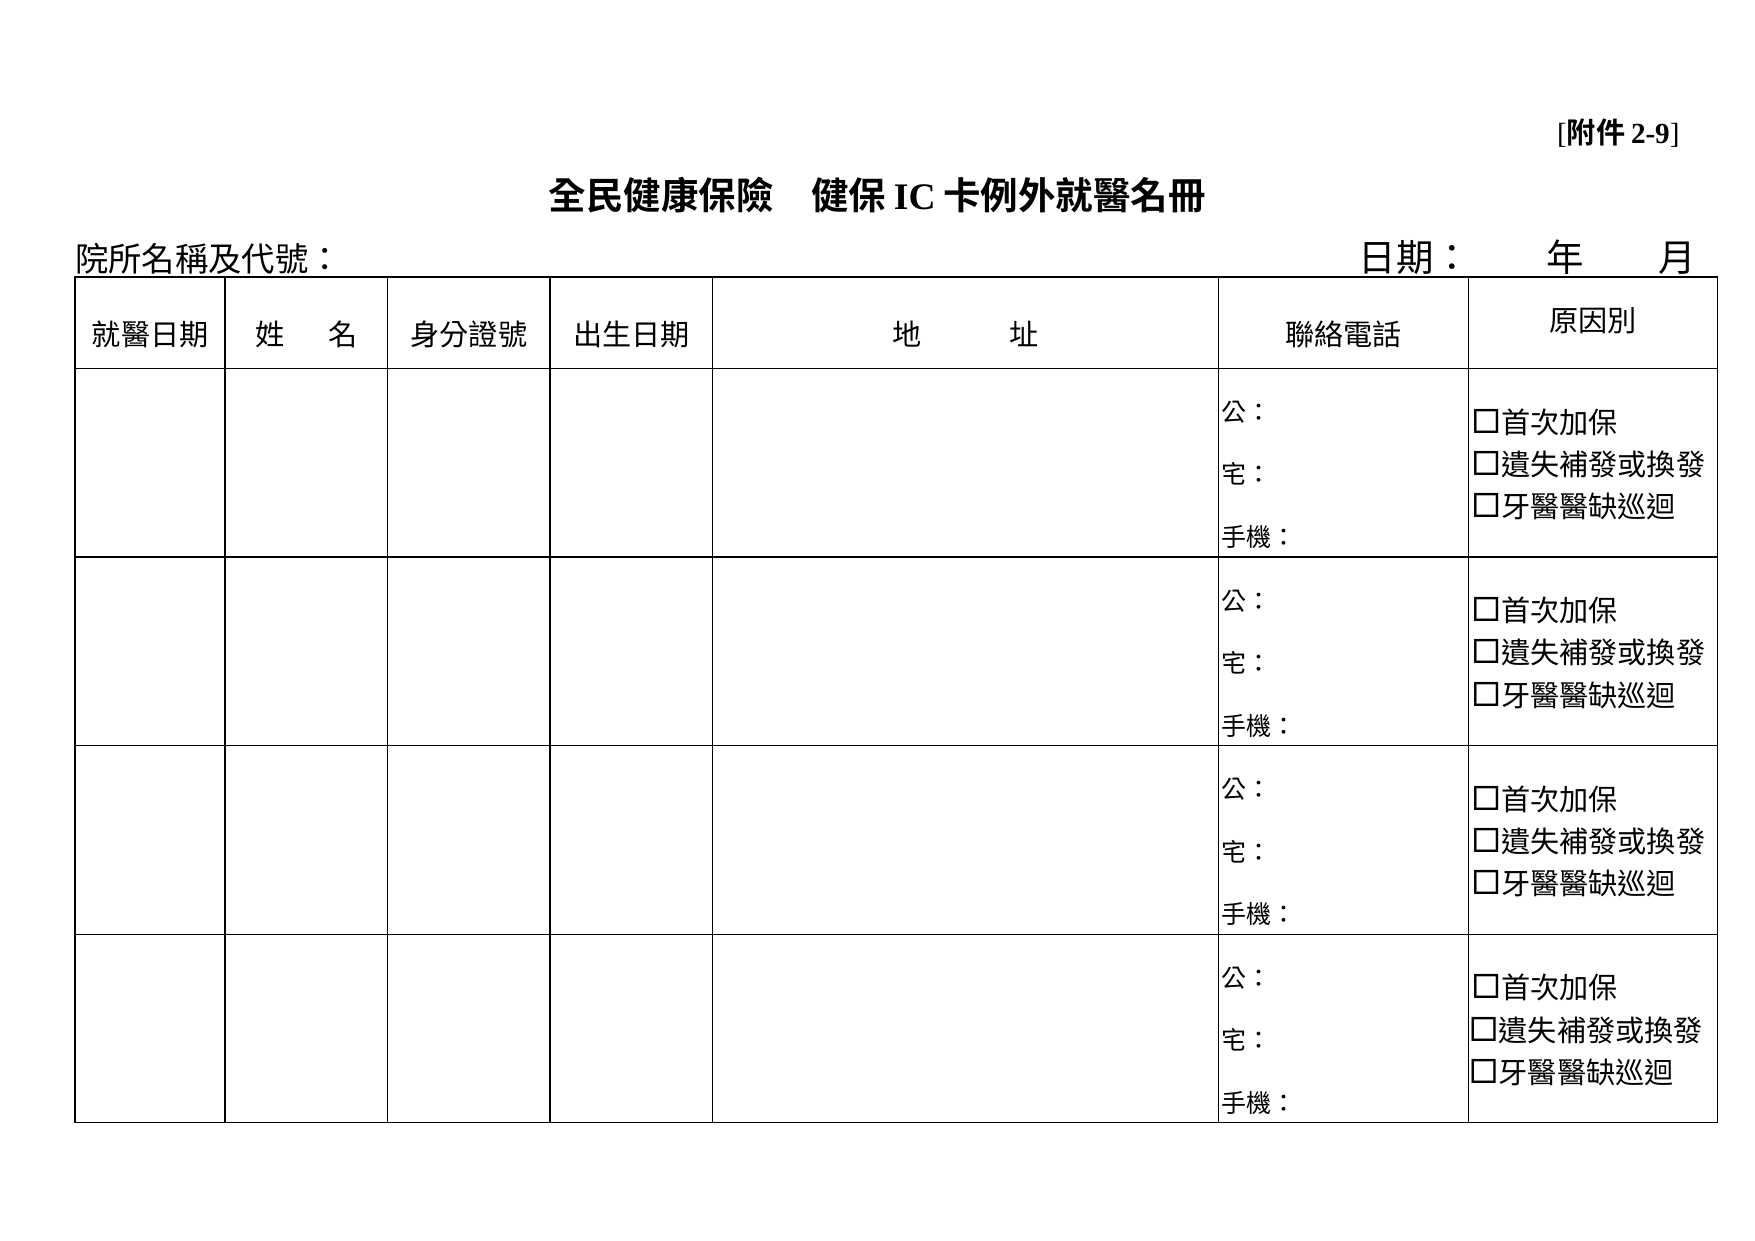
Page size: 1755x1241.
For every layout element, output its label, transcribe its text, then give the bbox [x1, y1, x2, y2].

table_cell [713, 558, 1218, 745]
table_cell [388, 935, 549, 1122]
table_cell 公： 宅： 手機： [1219, 558, 1468, 745]
table_cell 公： 宅： 手機： [1219, 935, 1468, 1122]
table_cell [76, 746, 224, 933]
table_cell [713, 746, 1218, 933]
table_cell [551, 746, 712, 933]
text 全民健康保險 健保IC卡例外就醫名冊 [75, 151, 1679, 214]
table_cell 首次加保 遺失補發或換發 牙醫醫缺巡迴 [1469, 558, 1717, 745]
table_cell [713, 935, 1218, 1122]
table_cell [713, 369, 1218, 556]
table_header 就醫日期 [76, 278, 224, 368]
table_cell [226, 369, 387, 556]
table_cell [388, 558, 549, 745]
table_cell 公： 宅： 手機： [1219, 746, 1468, 933]
text [附件2-9] [75, 89, 1679, 151]
table_header 原因別 [1469, 278, 1717, 368]
table_cell [76, 558, 224, 745]
table_header 出生日期 [551, 278, 712, 368]
table_cell [551, 935, 712, 1122]
table_cell [226, 558, 387, 745]
table_cell 首次加保 遺失補發或換發 牙醫醫缺巡迴 [1469, 746, 1717, 933]
table_cell [388, 369, 549, 556]
table_cell [76, 369, 224, 556]
table_header 聯絡電話 [1219, 278, 1468, 368]
table_header 身分證號 [388, 278, 549, 368]
table_cell [226, 746, 387, 933]
table_cell 首次加保 遺失補發或換發 牙醫醫缺巡迴 [1469, 369, 1717, 556]
table_cell [76, 935, 224, 1122]
table_header 地 址 [713, 278, 1218, 368]
table_header 姓 名 [226, 278, 387, 368]
table_cell 首次加保 遺失補發或換發 牙醫醫缺巡迴 [1469, 935, 1717, 1122]
table_cell 公： 宅： 手機： [1219, 369, 1468, 556]
table_cell [551, 558, 712, 745]
table_cell [388, 746, 549, 933]
text 院所名稱及代號： 日期： 年 月 [75, 214, 1714, 276]
table_cell [551, 369, 712, 556]
table_cell [226, 935, 387, 1122]
